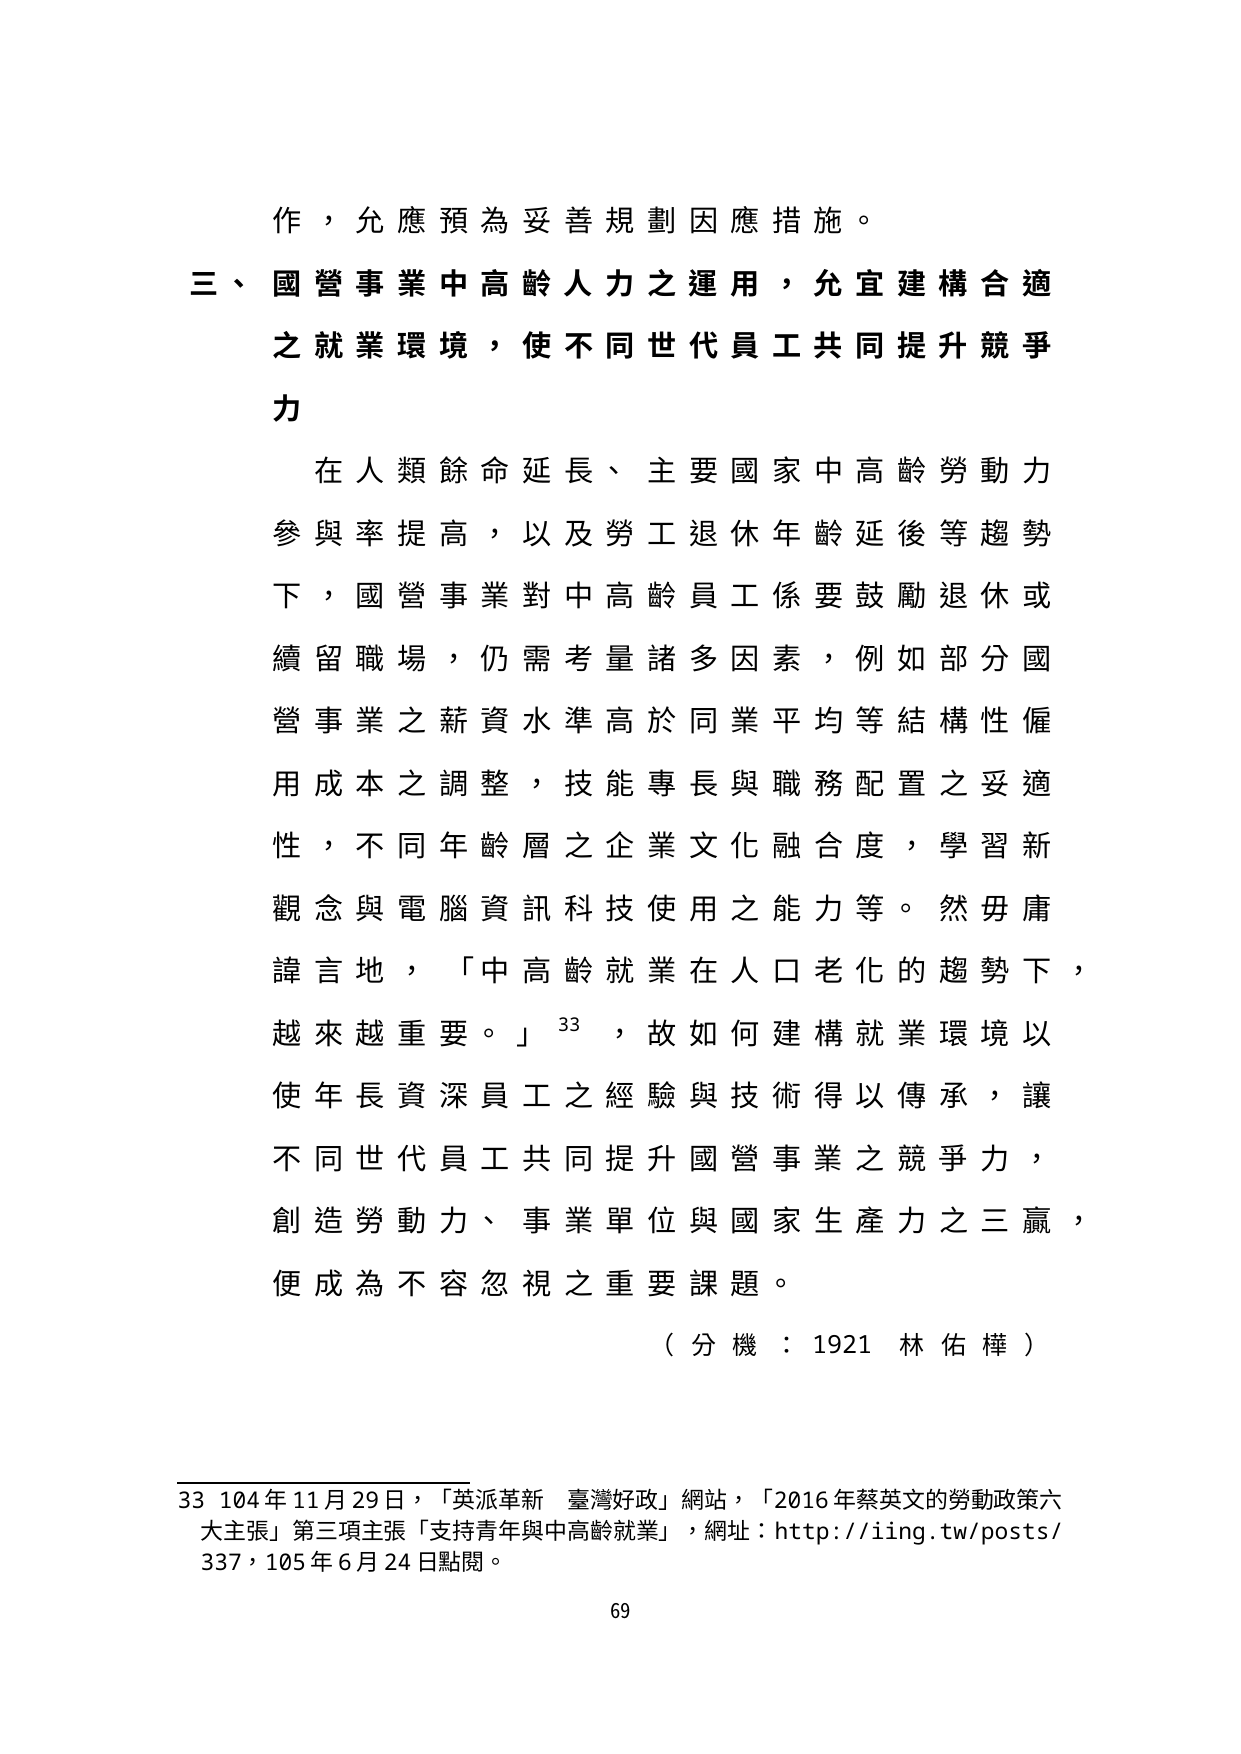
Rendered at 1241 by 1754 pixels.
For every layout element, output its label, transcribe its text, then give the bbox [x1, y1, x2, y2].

text 104年11月29日，「英派革新 臺灣好政」網站，「2016年蔡英文的勞動政策六大主張」第三項主張「支持青年與中高齡就業」，網址：http://iing.tw/posts/337，105年6月24日點閱。 [177, 1483, 1063, 1577]
text 在人類餘命延長、主要國家中高齡勞動力參與率提高，以及勞工退休年齡延後等趨勢下，國營事業對中高齡員工係要鼓勵退休或續留職場，仍需考量諸多因素，例如部分國營事業之薪資水準高於同業平均等結構性僱用成本之調整，技能專長與職務配置之妥適性，不同年齡層之企業文化融合度，學習新觀念與電腦資訊科技使用之能力等。然毋庸諱言地，「中高齡就業在人口老化的趨勢下，越來越重要。」，故如何建構就業環境以使年長資深員工之經驗與技術得以傳承，讓不同世代員工共同提升國營事業之競爭力，創造勞動力、事業單位與國家生產力之三贏，便成為不容忽視之重要課題。 [242, 427, 1058, 1302]
text 三、國營事業中高齡人力之運用，允宜建構合適之就業環境，使不同世代員工共同提升競爭力 [183, 240, 1058, 427]
text （分機：1921 林佑樺） [183, 1302, 1058, 1365]
text 作，允應預為妥善規劃因應措施。 [242, 177, 1058, 240]
